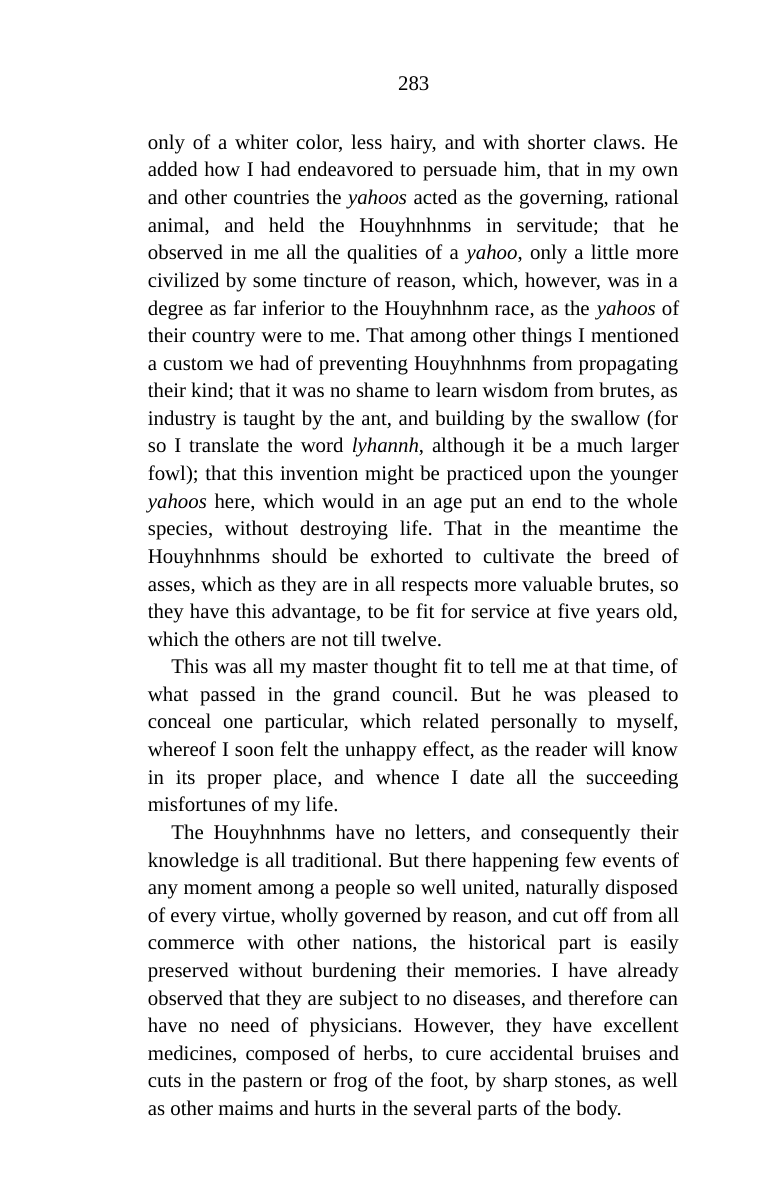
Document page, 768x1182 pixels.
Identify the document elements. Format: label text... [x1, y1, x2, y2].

text This was all my master thought fit to tell me at that time, of what passed in the grand council. But he was pleased to conceal one particular, which related personally to myself, whereof I soon felt the unhappy effect, as the reader will know in its proper place, and whence I date all the succeeding misfortunes of my life. [148, 654, 679, 816]
text only of a whiter color, less hairy, and with shorter claws. He added how I had endeavored to persuade him, that in my own and other countries the yahoos acted as the governing, rational animal, and held the Houyhnhnms in servitude; that he observed in me all the qualities of a yahoo, only a little more civilized by some tincture of reason, which, however, was in a degree as far inferior to the Houyhnhnm race, as the yahoos of their country were to me. That among other things I mentioned a custom we had of preventing Houyhnhnms from propagating their kind; that it was no shame to learn wisdom from brutes, as industry is taught by the ant, and building by the swallow (for so I translate the word lyhannh, although it be a much larger fowl); that this invention might be practiced upon the younger yahoos here, which would in an age put an end to the whole species, without destroying life. That in the meantime the Houyhnhnms should be exhorted to cultivate the breed of asses, which as they are in all respects more valuable brutes, so they have this advantage, to be fit for service at five years old, which the others are not till twelve. [148, 130, 679, 651]
text The Houyhnhnms have no letters, and consequently their knowledge is all traditional. But there happening few events of any moment among a people so well united, naturally disposed of every virtue, wholly governed by reason, and cut off from all commerce with other nations, the historical part is easily preserved without burdening their memories. I have already observed that they are subject to no diseases, and therefore can have no need of physicians. However, they have excellent medicines, composed of herbs, to cure accidental bruises and cuts in the pastern or frog of the foot, by sharp stones, as well as other maims and hurts in the several parts of the body. [148, 820, 679, 1120]
